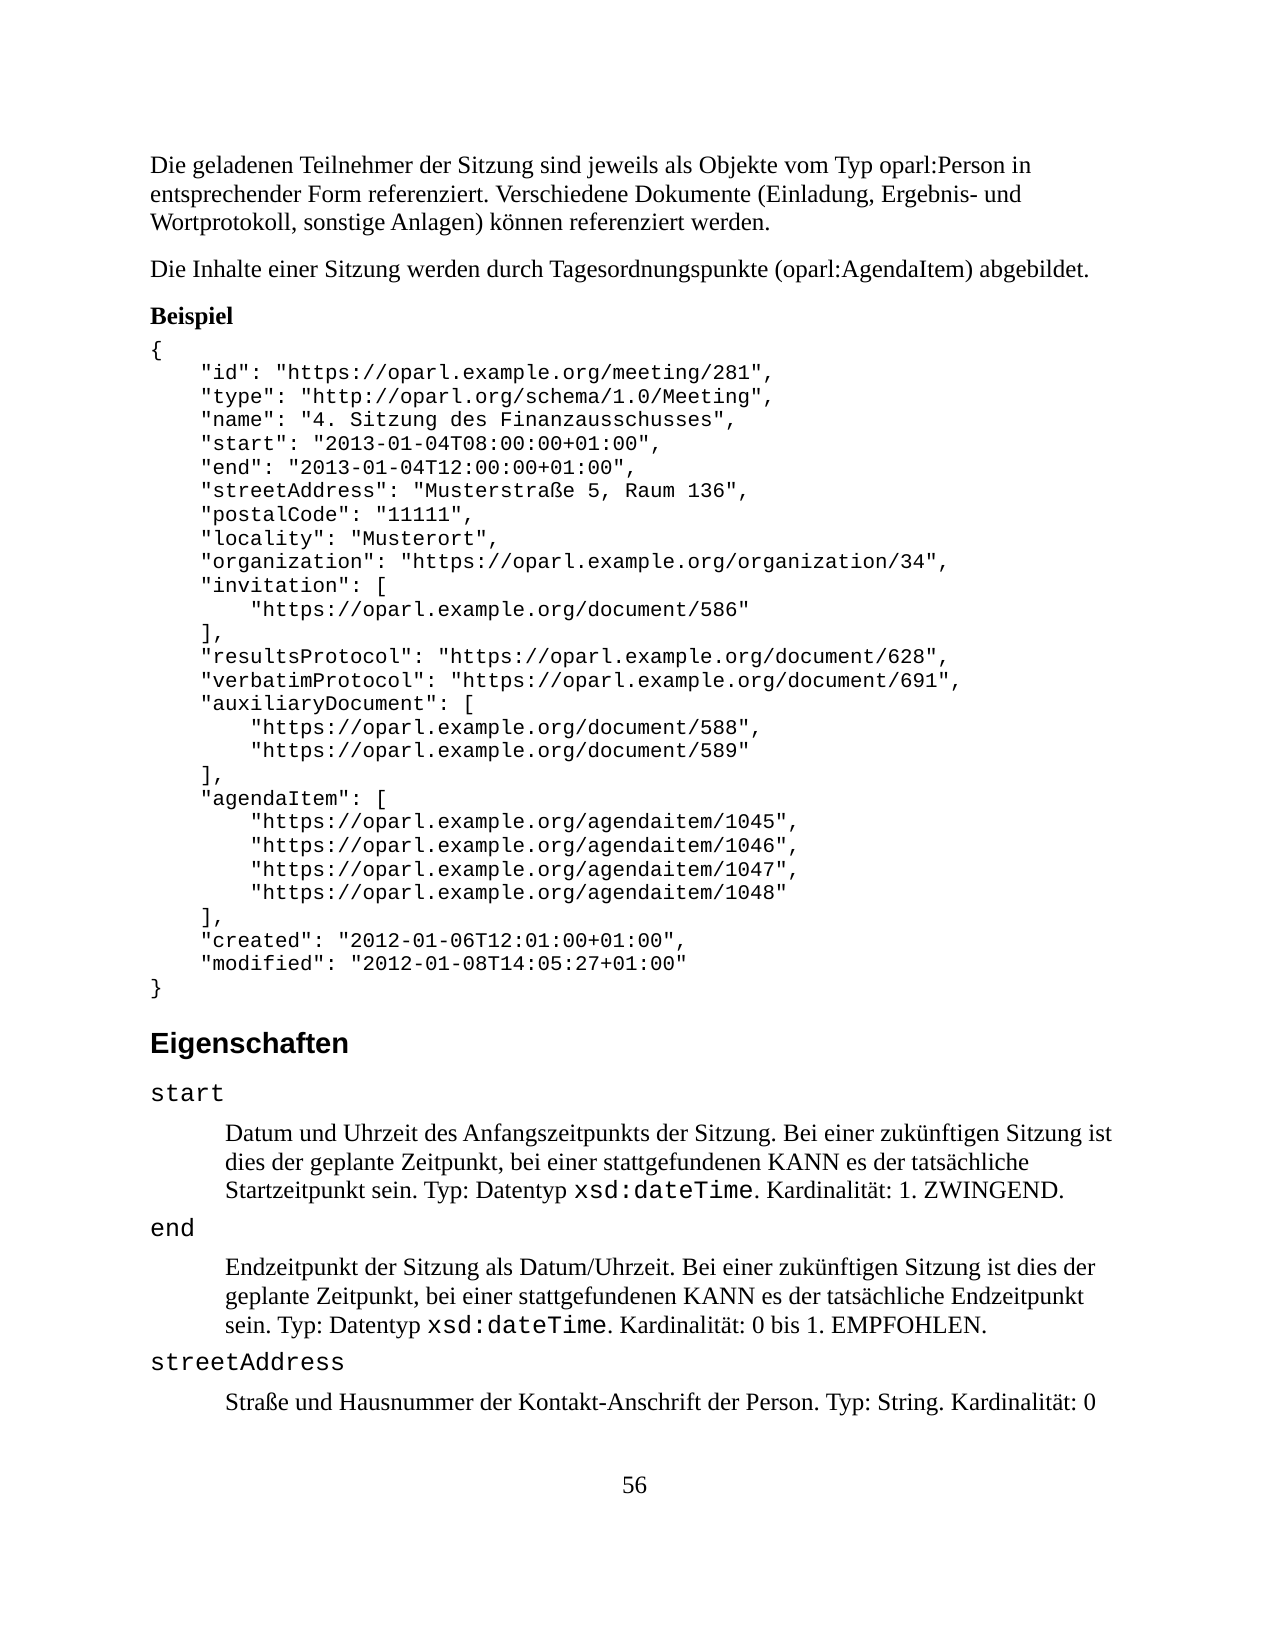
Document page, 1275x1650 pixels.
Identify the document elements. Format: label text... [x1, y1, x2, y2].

text "https://oparl.example.org/document/588", [150, 717, 1125, 741]
text "https://oparl.example.org/agendaitem/1047", [150, 859, 1125, 882]
text "locality": "Musterort", [150, 528, 1125, 551]
text start [150, 1081, 1125, 1109]
text Straße und Hausnummer der Kontakt-Anschrift der Person. Typ: String. Kardinalität: 0 [225, 1387, 1125, 1416]
text "organization": "https://oparl.example.org/organization/34", [150, 551, 1125, 575]
text "verbatimProtocol": "https://oparl.example.org/document/691", [150, 669, 1125, 693]
text "id": "https://oparl.example.org/meeting/281", [150, 362, 1125, 386]
text "agendaItem": [ [150, 788, 1125, 811]
text "streetAddress": "Musterstraße 5, Raum 136", [150, 480, 1125, 504]
text Die geladenen Teilnehmer der Sitzung sind jeweils als Objekte vom Typ oparl:Person in entsprechender Form referenziert. Verschiedene Dokumente (Einladung, Ergebnis- und Wortprotokoll, sonstige Anlagen) können referenziert werden. [150, 150, 1125, 236]
text Datum und Uhrzeit des Anfangszeitpunkts der Sitzung. Bei einer zukünftigen Sitzung ist dies der geplante Zeitpunkt, bei einer stattgefundenen KANN es der tatsächliche Startzeitpunkt sein. Typ: Datentyp xsd:dateTime. Kardinalität: 1. ZWINGEND. [225, 1118, 1125, 1206]
text "https://oparl.example.org/agendaitem/1048" [150, 882, 1125, 906]
text "postalCode": "11111", [150, 504, 1125, 528]
text "https://oparl.example.org/agendaitem/1045", [150, 811, 1125, 835]
text Beispiel [150, 301, 1125, 329]
text "resultsProtocol": "https://oparl.example.org/document/628", [150, 646, 1125, 669]
text Endzeitpunkt der Sitzung als Datum/Uhrzeit. Bei einer zukünftigen Sitzung ist dies der geplante Zeitpunkt, bei einer stattgefundenen KANN es der tatsächliche Endzeitpunkt sein. Typ: Datentyp xsd:dateTime. Kardinalität: 0 bis 1. EMPFOHLEN. [225, 1252, 1125, 1341]
text "invitation": [ [150, 575, 1125, 599]
text "https://oparl.example.org/document/586" [150, 599, 1125, 622]
text } [150, 977, 1125, 1001]
text "modified": "2012-01-08T14:05:27+01:00" [150, 953, 1125, 977]
text end [150, 1215, 1125, 1243]
subtitle Eigenschaften [150, 1026, 1125, 1059]
text "https://oparl.example.org/agendaitem/1046", [150, 835, 1125, 859]
text "https://oparl.example.org/document/589" [150, 741, 1125, 764]
text ], [150, 906, 1125, 930]
text Die Inhalte einer Sitzung werden durch Tagesordnungspunkte (oparl:AgendaItem) abgebildet. [150, 254, 1125, 283]
text "created": "2012-01-06T12:01:00+01:00", [150, 930, 1125, 953]
text streetAddress [150, 1350, 1125, 1378]
text "start": "2013-01-04T08:00:00+01:00", [150, 433, 1125, 457]
text "type": "http://oparl.org/schema/1.0/Meeting", [150, 386, 1125, 409]
text ], [150, 764, 1125, 788]
text ], [150, 622, 1125, 646]
text "auxiliaryDocument": [ [150, 693, 1125, 717]
text { [150, 338, 1125, 362]
text "end": "2013-01-04T12:00:00+01:00", [150, 457, 1125, 480]
text "name": "4. Sitzung des Finanzausschusses", [150, 409, 1125, 433]
